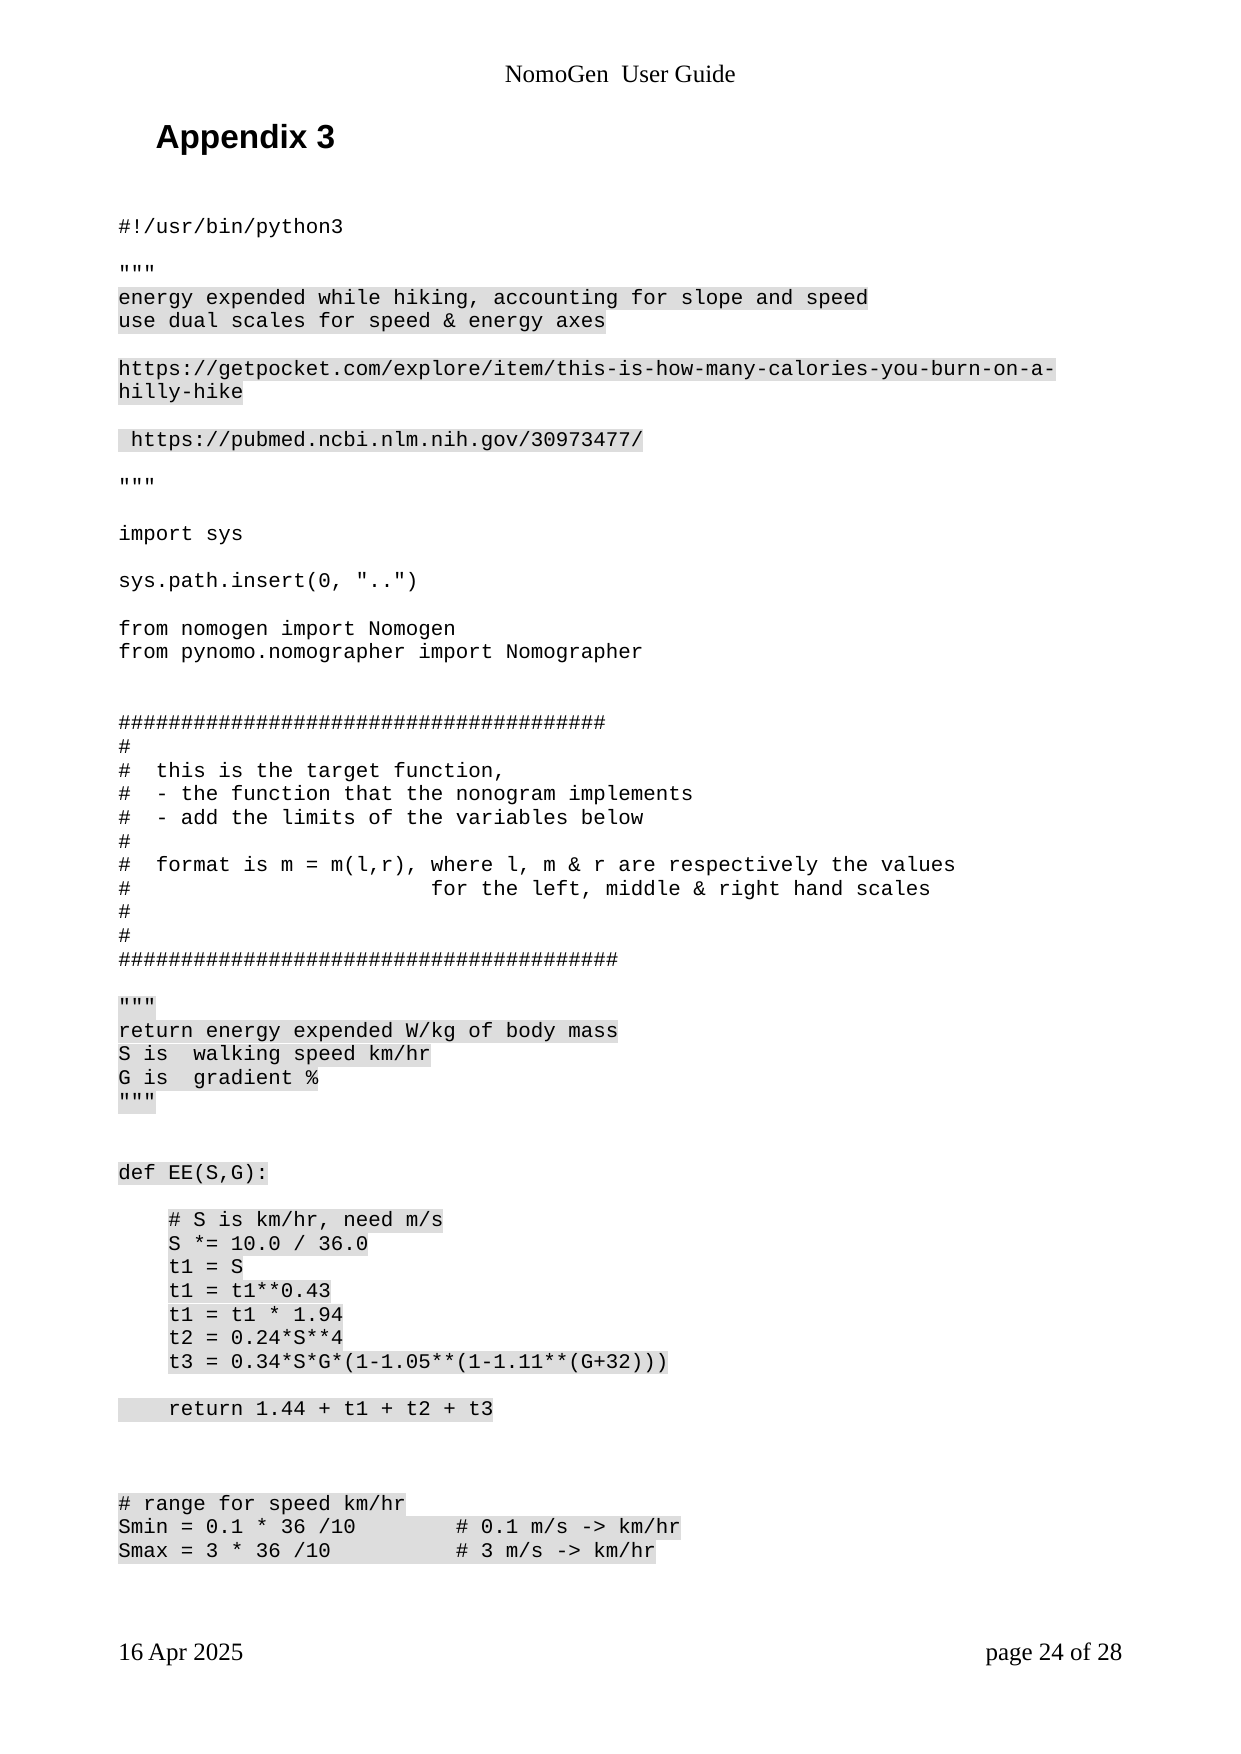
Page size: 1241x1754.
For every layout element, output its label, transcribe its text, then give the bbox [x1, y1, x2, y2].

text """ [118, 996, 1122, 1020]
text S is walking speed km/hr [118, 1043, 1122, 1067]
text # - the function that the nonogram implements [118, 783, 1122, 807]
text """ [118, 1091, 1122, 1114]
text # for the left, middle & right hand scales [118, 878, 1122, 902]
text Smin = 0.1 * 36 /10 # 0.1 m/s -> km/hr [118, 1516, 1122, 1540]
text # [118, 925, 1122, 949]
text #!/usr/bin/python3 [118, 216, 1122, 239]
text # format is m = m(l,r), where l, m & r are respectively the values [118, 854, 1122, 878]
text t3 = 0.34*S*G*(1-1.05**(1-1.11**(G+32))) [118, 1351, 1122, 1374]
text t1 = t1**0.43 [118, 1280, 1122, 1303]
text use dual scales for speed & energy axes [118, 310, 1122, 334]
text # this is the target function, [118, 760, 1122, 783]
text from pynomo.nomographer import Nomographer [118, 641, 1122, 665]
text sys.path.insert(0, "..") [118, 571, 1122, 594]
text """ [118, 263, 1122, 287]
text # [118, 831, 1122, 854]
text t2 = 0.24*S**4 [118, 1327, 1122, 1351]
text def EE(S,G): [118, 1162, 1122, 1185]
text return energy expended W/kg of body mass [118, 1020, 1122, 1043]
text S *= 10.0 / 36.0 [118, 1233, 1122, 1256]
text from nomogen import Nomogen [118, 618, 1122, 641]
text import sys [118, 523, 1122, 547]
text t1 = S [118, 1256, 1122, 1280]
text # S is km/hr, need m/s [118, 1209, 1122, 1233]
text G is gradient % [118, 1067, 1122, 1091]
text https://getpocket.com/explore/item/this-is-how-many-calories-you-burn-on-a-hilly-hike [118, 358, 1122, 405]
text t1 = t1 * 1.94 [118, 1303, 1122, 1327]
text # range for speed km/hr [118, 1493, 1122, 1516]
text # [118, 736, 1122, 760]
text energy expended while hiking, accounting for slope and speed [118, 287, 1122, 310]
text Smax = 3 * 36 /10 # 3 m/s -> km/hr [118, 1540, 1122, 1564]
text ######################################## [118, 949, 1122, 972]
text # - add the limits of the variables below [118, 807, 1122, 831]
text # [118, 902, 1122, 925]
text """ [118, 476, 1122, 499]
text https://pubmed.ncbi.nlm.nih.gov/30973477/ [118, 429, 1122, 452]
text return 1.44 + t1 + t2 + t3 [118, 1398, 1122, 1422]
text ####################################### [118, 712, 1122, 736]
